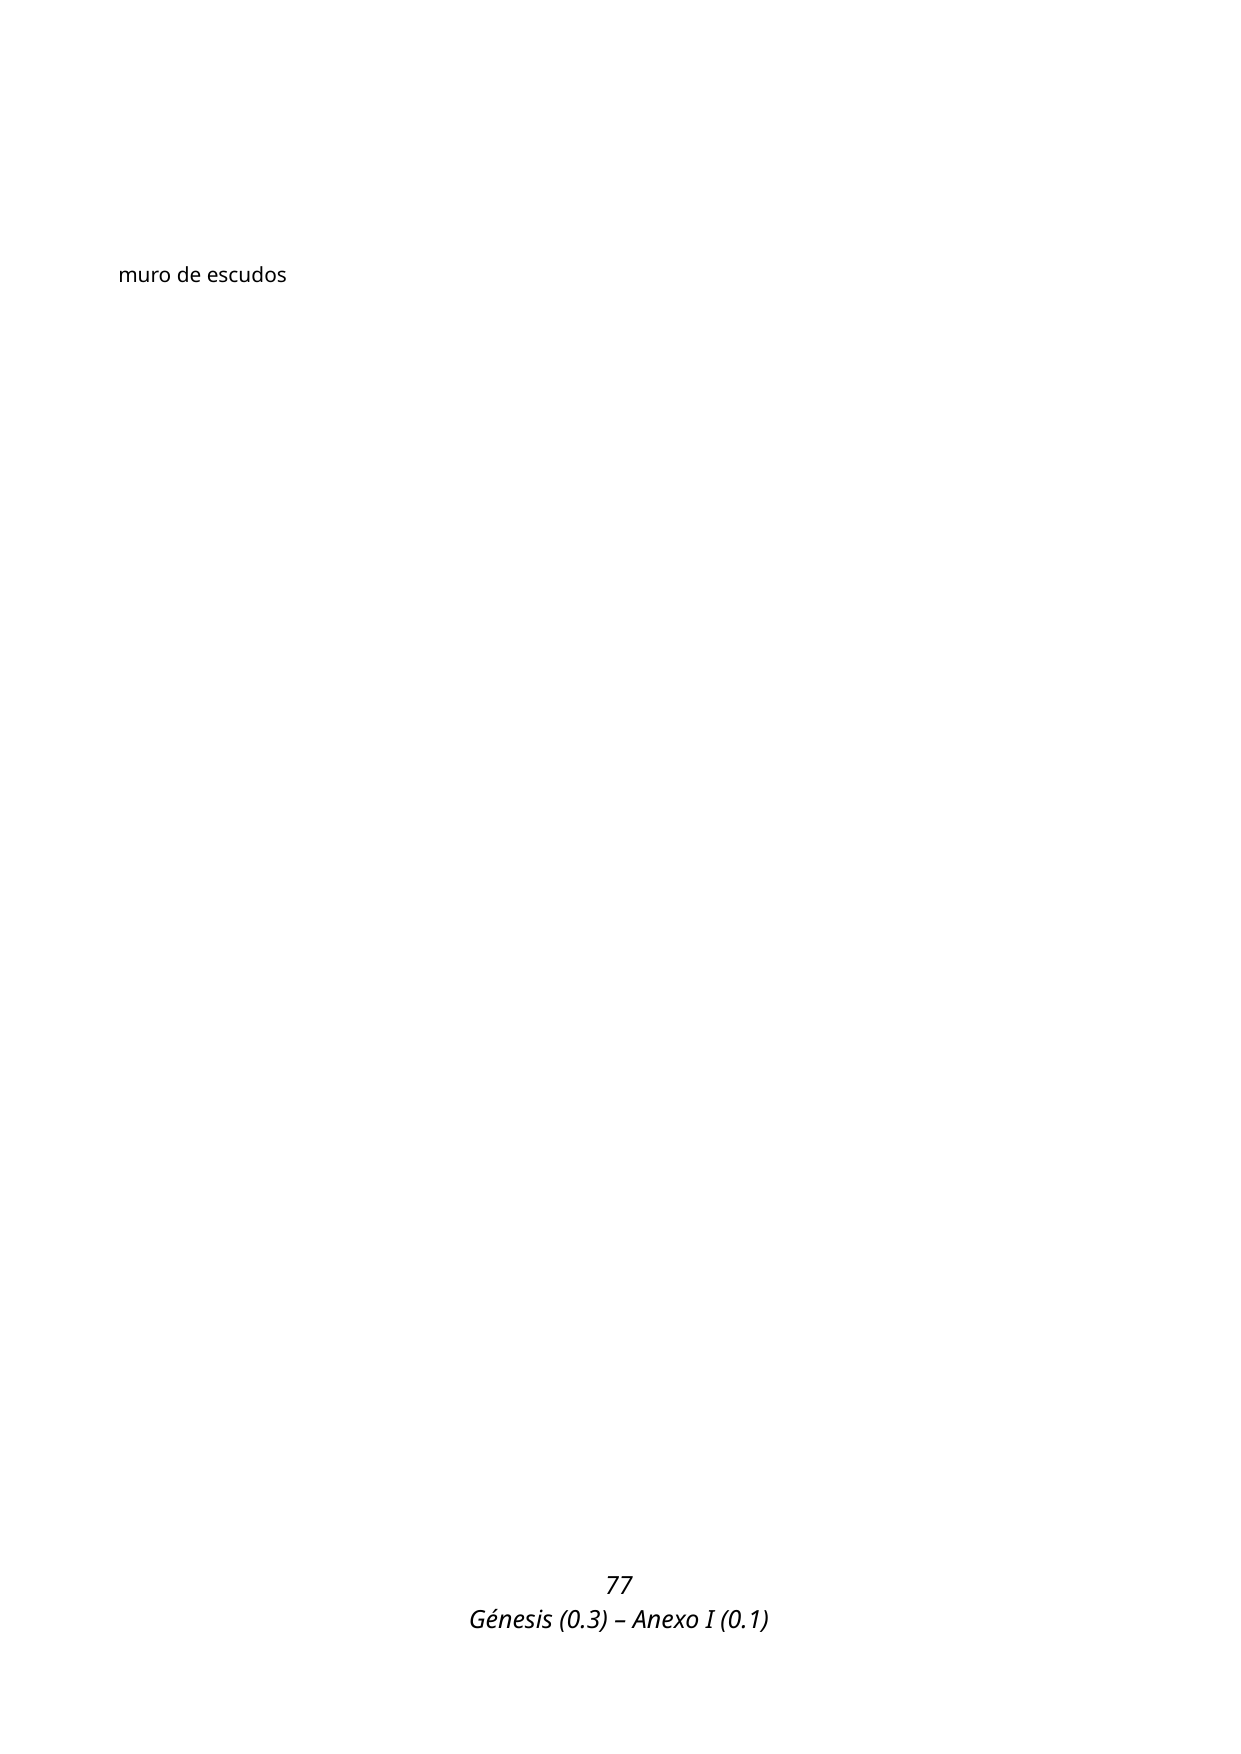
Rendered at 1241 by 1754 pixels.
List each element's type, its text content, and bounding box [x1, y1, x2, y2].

text muro de escudos [118, 260, 1122, 288]
